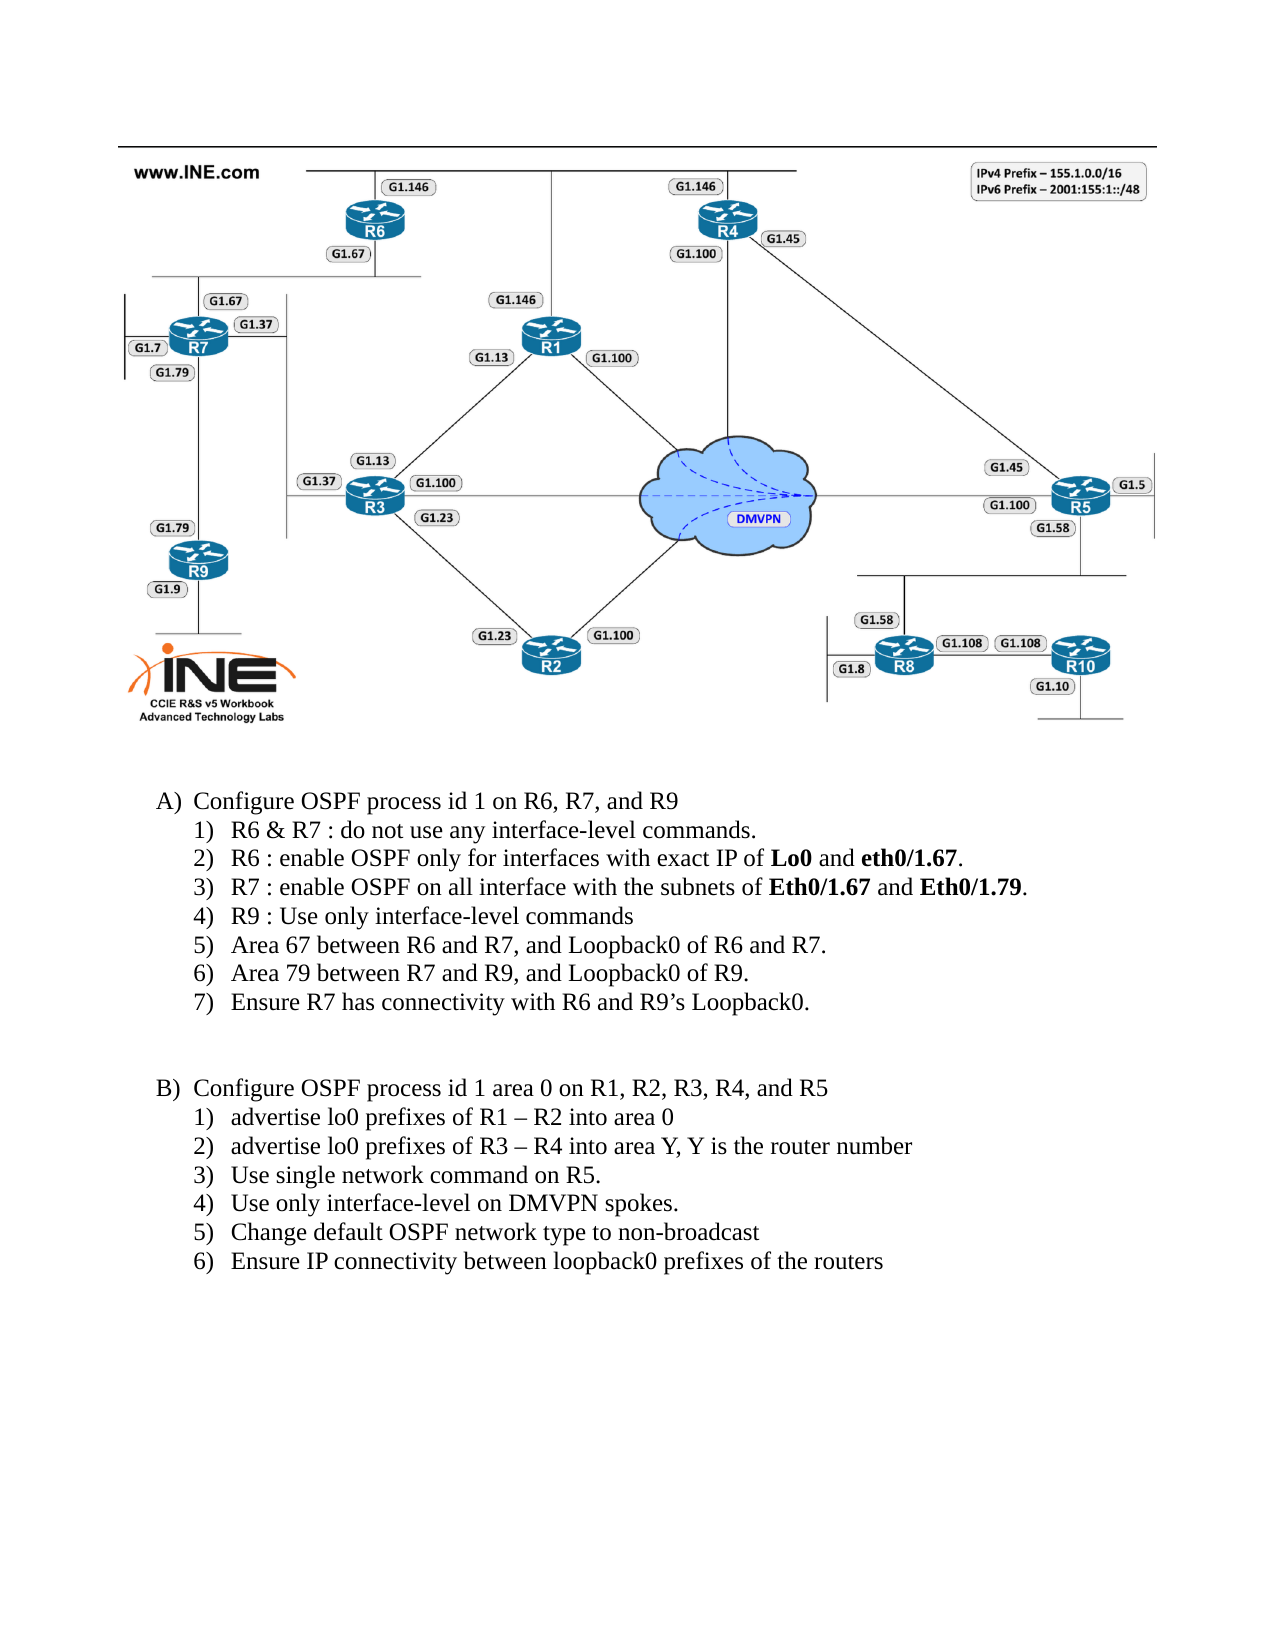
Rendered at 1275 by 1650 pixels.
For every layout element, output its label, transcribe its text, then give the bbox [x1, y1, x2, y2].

list Ensure IP connectivity between loopback0 prefixes of the routers [193, 1246, 1157, 1332]
list R6 & R7 : do not use any interface-level commands. [193, 815, 1157, 843]
list advertise lo0 prefixes of R1 – R2 into area 0 [193, 1102, 1157, 1131]
list advertise lo0 prefixes of R3 – R4 into area Y, Y is the router number [193, 1131, 1157, 1160]
list Configure OSPF process id 1 area 0 on R1, R2, R3, R4, and R5 [156, 1073, 1157, 1102]
list Area 67 between R6 and R7, and Loopback0 of R6 and R7. [193, 930, 1157, 958]
picture [118, 146, 1157, 729]
list Area 79 between R7 and R9, and Loopback0 of R9. [193, 958, 1157, 987]
list R6 : enable OSPF only for interfaces with exact IP of Lo0 and eth0/1.67. [193, 843, 1157, 872]
list Use only interface-level on DMVPN spokes. [193, 1188, 1157, 1217]
list R9 : Use only interface-level commands [193, 901, 1157, 930]
list Ensure R7 has connectivity with R6 and R9’s Loopback0. [193, 987, 1157, 1073]
list Change default OSPF network type to non-broadcast [193, 1217, 1157, 1246]
list R7 : enable OSPF on all interface with the subnets of Eth0/1.67 and Eth0/1.79. [193, 872, 1157, 901]
list Use single network command on R5. [193, 1160, 1157, 1188]
list Configure OSPF process id 1 on R6, R7, and R9 [156, 786, 1157, 815]
